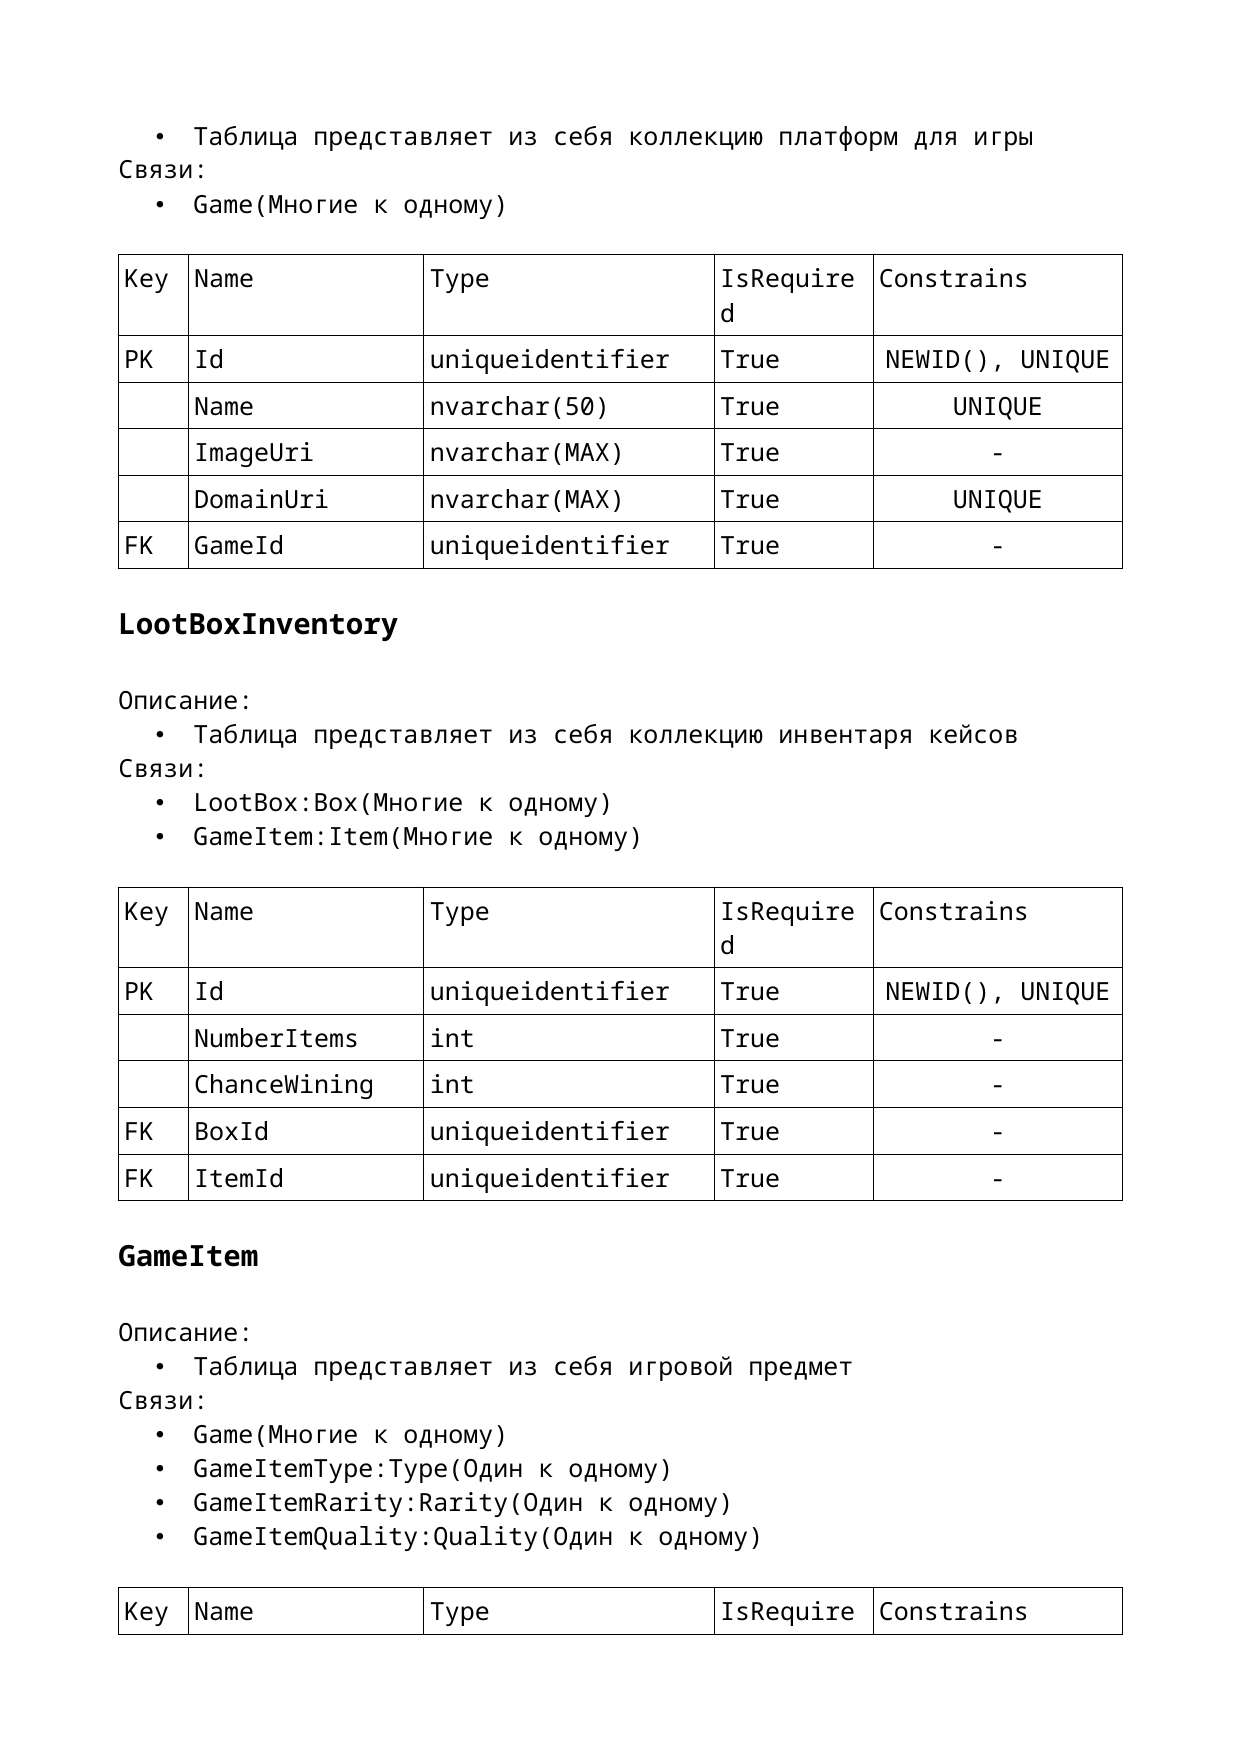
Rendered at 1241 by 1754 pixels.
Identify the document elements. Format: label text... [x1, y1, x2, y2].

table_cell [119, 1015, 188, 1060]
list GameItemType:Type(Один к одному) [156, 1451, 1122, 1485]
list Game(Многие к одному) [156, 1417, 1122, 1451]
table_cell FK [119, 1155, 188, 1200]
list GameItemRarity:Rarity(Один к одному) [156, 1485, 1122, 1519]
table_cell True [715, 1155, 873, 1200]
table_cell True [715, 383, 873, 428]
list Таблица представляет из себя коллекцию инвентаря кейсов [156, 716, 1122, 750]
table_cell [119, 383, 188, 428]
table_cell int [424, 1015, 714, 1060]
list LootBox:Box(Многие к одному) [156, 784, 1122, 818]
table_cell - [874, 1155, 1122, 1200]
table_header Type [424, 1588, 714, 1634]
table_header Name [189, 888, 423, 967]
table_cell [119, 429, 188, 475]
table_cell UNIQUE [874, 383, 1122, 428]
table_cell uniqueidentifier [424, 522, 714, 568]
table_header Name [189, 255, 423, 335]
table_cell True [715, 1108, 873, 1153]
table_cell PK [119, 336, 188, 382]
table_cell nvarchar(MAX) [424, 476, 714, 521]
table_cell nvarchar(MAX) [424, 429, 714, 475]
list Game(Многие к одному) [156, 186, 1122, 220]
table_header Key [119, 255, 188, 335]
table_cell - [874, 1108, 1122, 1153]
text Описание: [118, 1314, 1122, 1349]
list Таблица представляет из себя игровой предмет [156, 1349, 1122, 1383]
table_cell FK [119, 1108, 188, 1153]
table_header Name [189, 1588, 423, 1634]
text Описание: [118, 682, 1122, 716]
table_header Constrains [874, 888, 1122, 967]
table_cell True [715, 429, 873, 475]
table_cell True [715, 522, 873, 568]
table_cell ImageUri [189, 429, 423, 475]
table_cell NEWID(), UNIQUE [874, 968, 1122, 1014]
table_cell Id [189, 336, 423, 382]
table_cell int [424, 1061, 714, 1107]
list Таблица представляет из себя коллекцию платформ для игры [156, 118, 1122, 152]
table_cell GameId [189, 522, 423, 568]
table_cell uniqueidentifier [424, 1155, 714, 1200]
text Связи: [118, 750, 1122, 784]
table_header Key [119, 1588, 188, 1634]
table_cell True [715, 968, 873, 1014]
text Связи: [118, 152, 1122, 186]
table_header Key [119, 888, 188, 967]
table_header IsRequired [715, 255, 873, 335]
table_cell True [715, 1015, 873, 1060]
table_header Constrains [874, 255, 1122, 335]
text Связи: [118, 1383, 1122, 1417]
table_cell PK [119, 968, 188, 1014]
table_cell True [715, 476, 873, 521]
table_cell NEWID(), UNIQUE [874, 336, 1122, 382]
table_cell uniqueidentifier [424, 968, 714, 1014]
text GameItem [118, 1235, 1122, 1275]
table_cell [119, 476, 188, 521]
table_header IsRequired [715, 888, 873, 967]
table_cell NumberItems [189, 1015, 423, 1060]
text LootBoxInventory [118, 603, 1122, 643]
table_cell ItemId [189, 1155, 423, 1200]
table_cell uniqueidentifier [424, 1108, 714, 1153]
table_cell uniqueidentifier [424, 336, 714, 382]
table_cell [119, 1061, 188, 1107]
table_cell Id [189, 968, 423, 1014]
table_cell - [874, 429, 1122, 475]
list GameItem:Item(Многие к одному) [156, 818, 1122, 853]
table_cell FK [119, 522, 188, 568]
table_header Type [424, 888, 714, 967]
table_cell - [874, 1061, 1122, 1107]
table_header Constrains [874, 1588, 1122, 1634]
table_header Type [424, 255, 714, 335]
table_header IsRequire [715, 1588, 873, 1634]
table_cell ChanceWining [189, 1061, 423, 1107]
table_cell BoxId [189, 1108, 423, 1153]
table_cell DomainUri [189, 476, 423, 521]
table_cell - [874, 1015, 1122, 1060]
table_cell nvarchar(50) [424, 383, 714, 428]
table_cell True [715, 1061, 873, 1107]
list GameItemQuality:Quality(Один к одному) [156, 1519, 1122, 1553]
table_cell Name [189, 383, 423, 428]
table_cell - [874, 522, 1122, 568]
table_cell True [715, 336, 873, 382]
table_cell UNIQUE [874, 476, 1122, 521]
